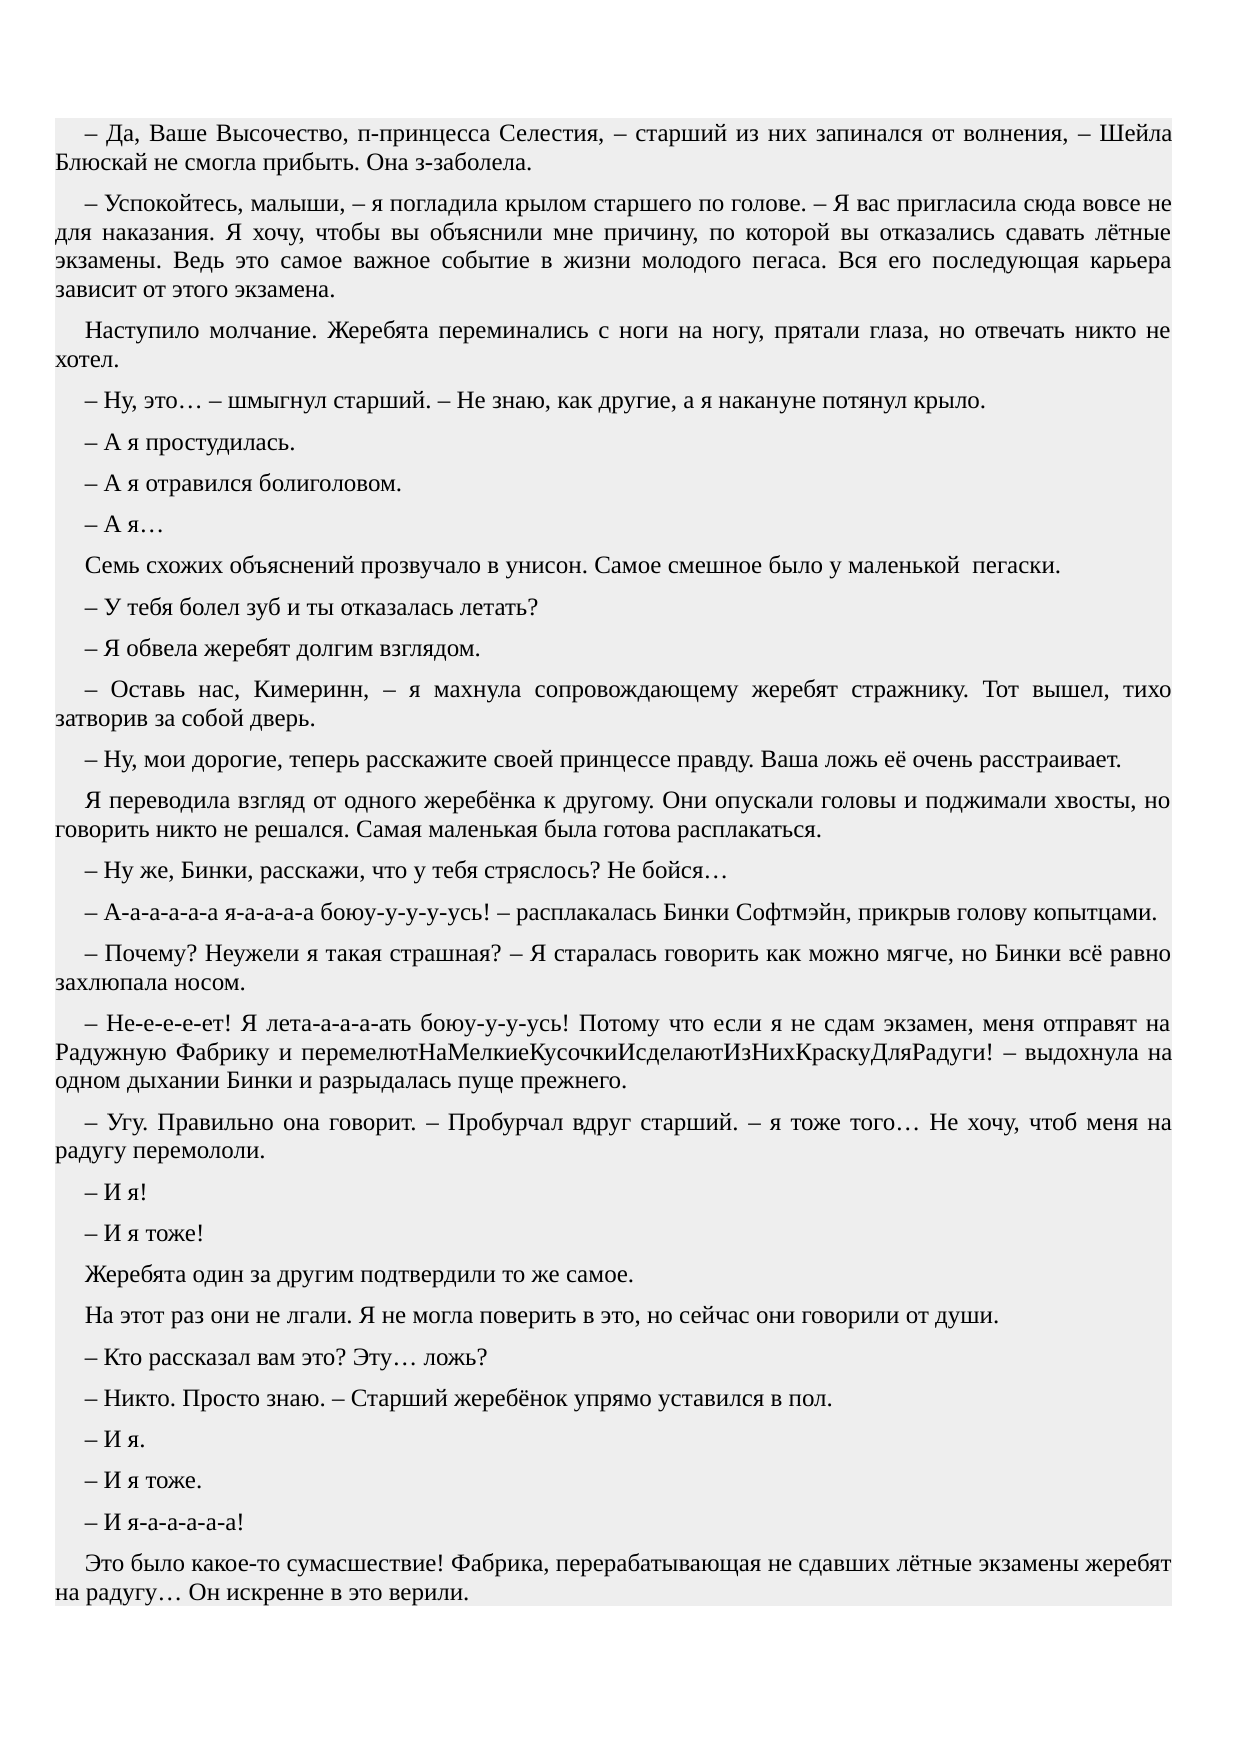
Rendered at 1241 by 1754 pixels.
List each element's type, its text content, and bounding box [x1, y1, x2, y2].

text – Оставь нас, Кимеринн, – я махнула сопровождающему жеребят стражнику. Тот вышел, тихо затворив за собой дверь. [55, 674, 1172, 732]
text Наступило молчание. Жеребята переминались с ноги на ногу, прятали глаза, но отвечать никто не хотел. [55, 316, 1172, 373]
text – А-а-а-а-а-а я-а-а-а-а боюу-у-у-у-усь! – расплакалась Бинки Софтмэйн, прикрыв голову копытцами. [55, 897, 1172, 926]
text – Ну же, Бинки, расскажи, что у тебя стряслось? Не бойся… [55, 856, 1172, 884]
text – И я-а-а-а-а-а! [55, 1507, 1172, 1536]
text – И я тоже. [55, 1466, 1172, 1494]
text – Не-е-е-е-ет! Я лета-а-а-а-ать боюу-у-у-усь! Потому что если я не сдам экзамен, меня отправят на Радужную Фабрику и перемелютНаМелкиеКусочкиИсделаютИзНихКраскуДляРадуги! – выдохнула на одном дыхании Бинки и разрыдалась пуще прежнего. [55, 1008, 1172, 1094]
text Я переводила взгляд от одного жеребёнка к другому. Они опускали головы и поджимали хвосты, но говорить никто не решался. Самая маленькая была готова расплакаться. [55, 786, 1172, 843]
text – Ну, это… – шмыгнул старший. – Не знаю, как другие, а я накануне потянул крыло. [55, 386, 1172, 414]
text – Почему? Неужели я такая страшная? – Я старалась говорить как можно мягче, но Бинки всё равно захлюпала носом. [55, 938, 1172, 996]
text – Успокойтесь, малыши, – я погладила крылом старшего по голове. – Я вас пригласила сюда вовсе не для наказания. Я хочу, чтобы вы объяснили мне причину, по которой вы отказались сдавать лётные экзамены. Ведь это самое важное событие в жизни молодого пегаса. Вся его последующая карьера зависит от этого экзамена. [55, 188, 1172, 303]
text – Угу. Правильно она говорит. – Пробурчал вдруг старший. – я тоже того… Не хочу, чтоб меня на радугу перемололи. [55, 1107, 1172, 1164]
text – Кто рассказал вам это? Эту… ложь? [55, 1342, 1172, 1371]
text – Да, Ваше Высочество, п-принцесса Селестия, – старший из них запинался от волнения, – Шейла Блюскай не смогла прибыть. Она з-заболела. [55, 118, 1172, 176]
text – Никто. Просто знаю. – Старший жеребёнок упрямо уставился в пол. [55, 1383, 1172, 1412]
text – И я. [55, 1424, 1172, 1453]
text – А я отравился болиголовом. [55, 468, 1172, 497]
text На этот раз они не лгали. Я не могла поверить в это, но сейчас они говорили от души. [55, 1301, 1172, 1329]
text – А я… [55, 509, 1172, 538]
text – Я обвела жеребят долгим взглядом. [55, 633, 1172, 662]
text – И я тоже! [55, 1218, 1172, 1247]
text – Ну, мои дорогие, теперь расскажите своей принцессе правду. Ваша ложь её очень расстраивает. [55, 744, 1172, 773]
text Жеребята один за другим подтвердили то же самое. [55, 1259, 1172, 1288]
text Это было какое-то сумасшествие! Фабрика, перерабатывающая не сдавших лётные экзамены жеребят на радугу… Он искренне в это верили. [55, 1548, 1172, 1606]
text – А я простудилась. [55, 427, 1172, 456]
text – У тебя болел зуб и ты отказалась летать? [55, 592, 1172, 621]
text Семь схожих объяснений прозвучало в унисон. Самое смешное было у маленькой пегаски. [55, 551, 1172, 579]
text – И я! [55, 1177, 1172, 1206]
